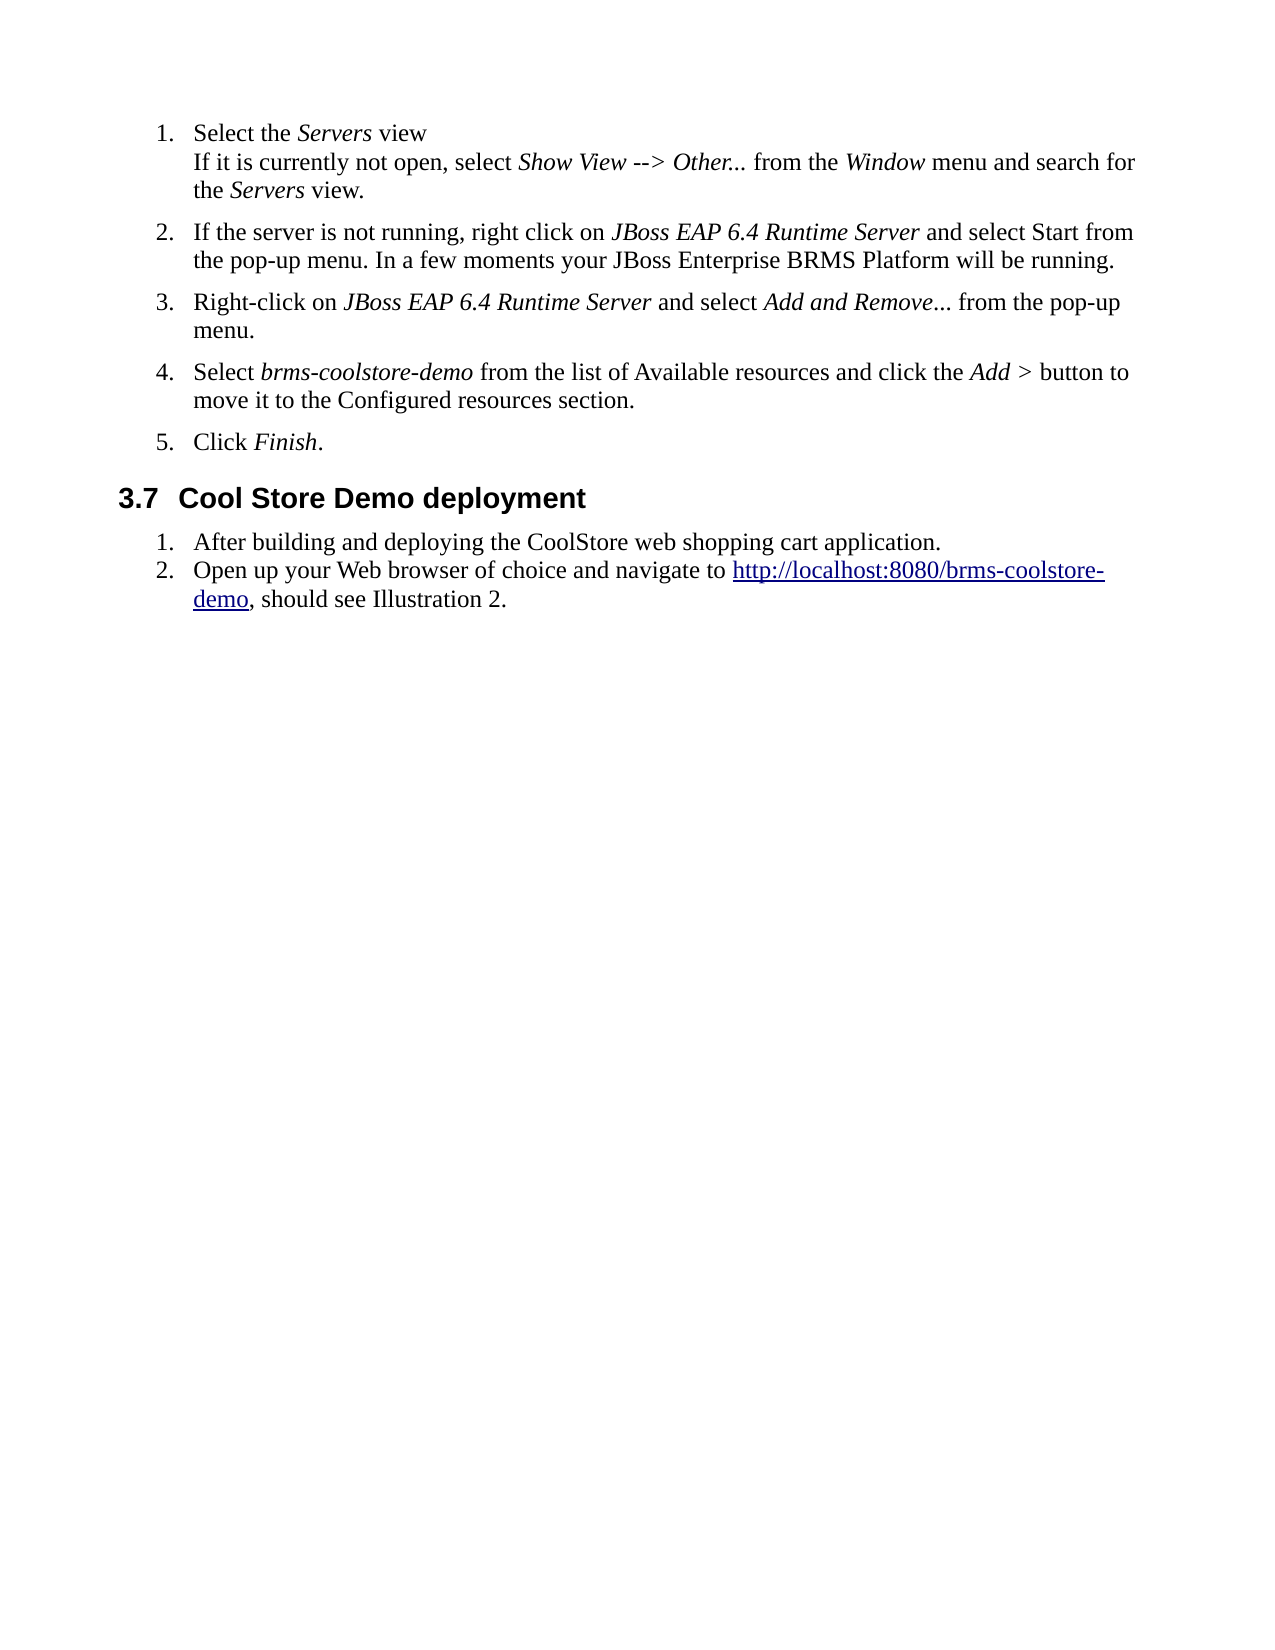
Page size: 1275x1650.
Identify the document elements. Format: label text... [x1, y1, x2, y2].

list Select the Servers view If it is currently not open, select Show View --> Other... from the Window menu and search for the Servers view. [156, 118, 1157, 204]
list If the server is not running, right click on JBoss EAP 6.4 Runtime Server and select Start from the pop-up menu. In a few moments your JBoss Enterprise BRMS Platform will be running. [156, 217, 1157, 274]
subtitle Cool Store Demo deployment [118, 481, 1157, 514]
list Click Finish. [156, 427, 1157, 456]
list After building and deploying the CoolStore web shopping cart application. [156, 527, 1157, 555]
list Select brms-coolstore-demo from the list of Available resources and click the Add > button to move it to the Configured resources section. [156, 357, 1157, 414]
list Right-click on JBoss EAP 6.4 Runtime Server and select Add and Remove... from the pop-up menu. [156, 287, 1157, 344]
list Open up your Web browser of choice and navigate to http://localhost:8080/brms-coolstore-demo, should see Illustration 2. [156, 555, 1157, 613]
